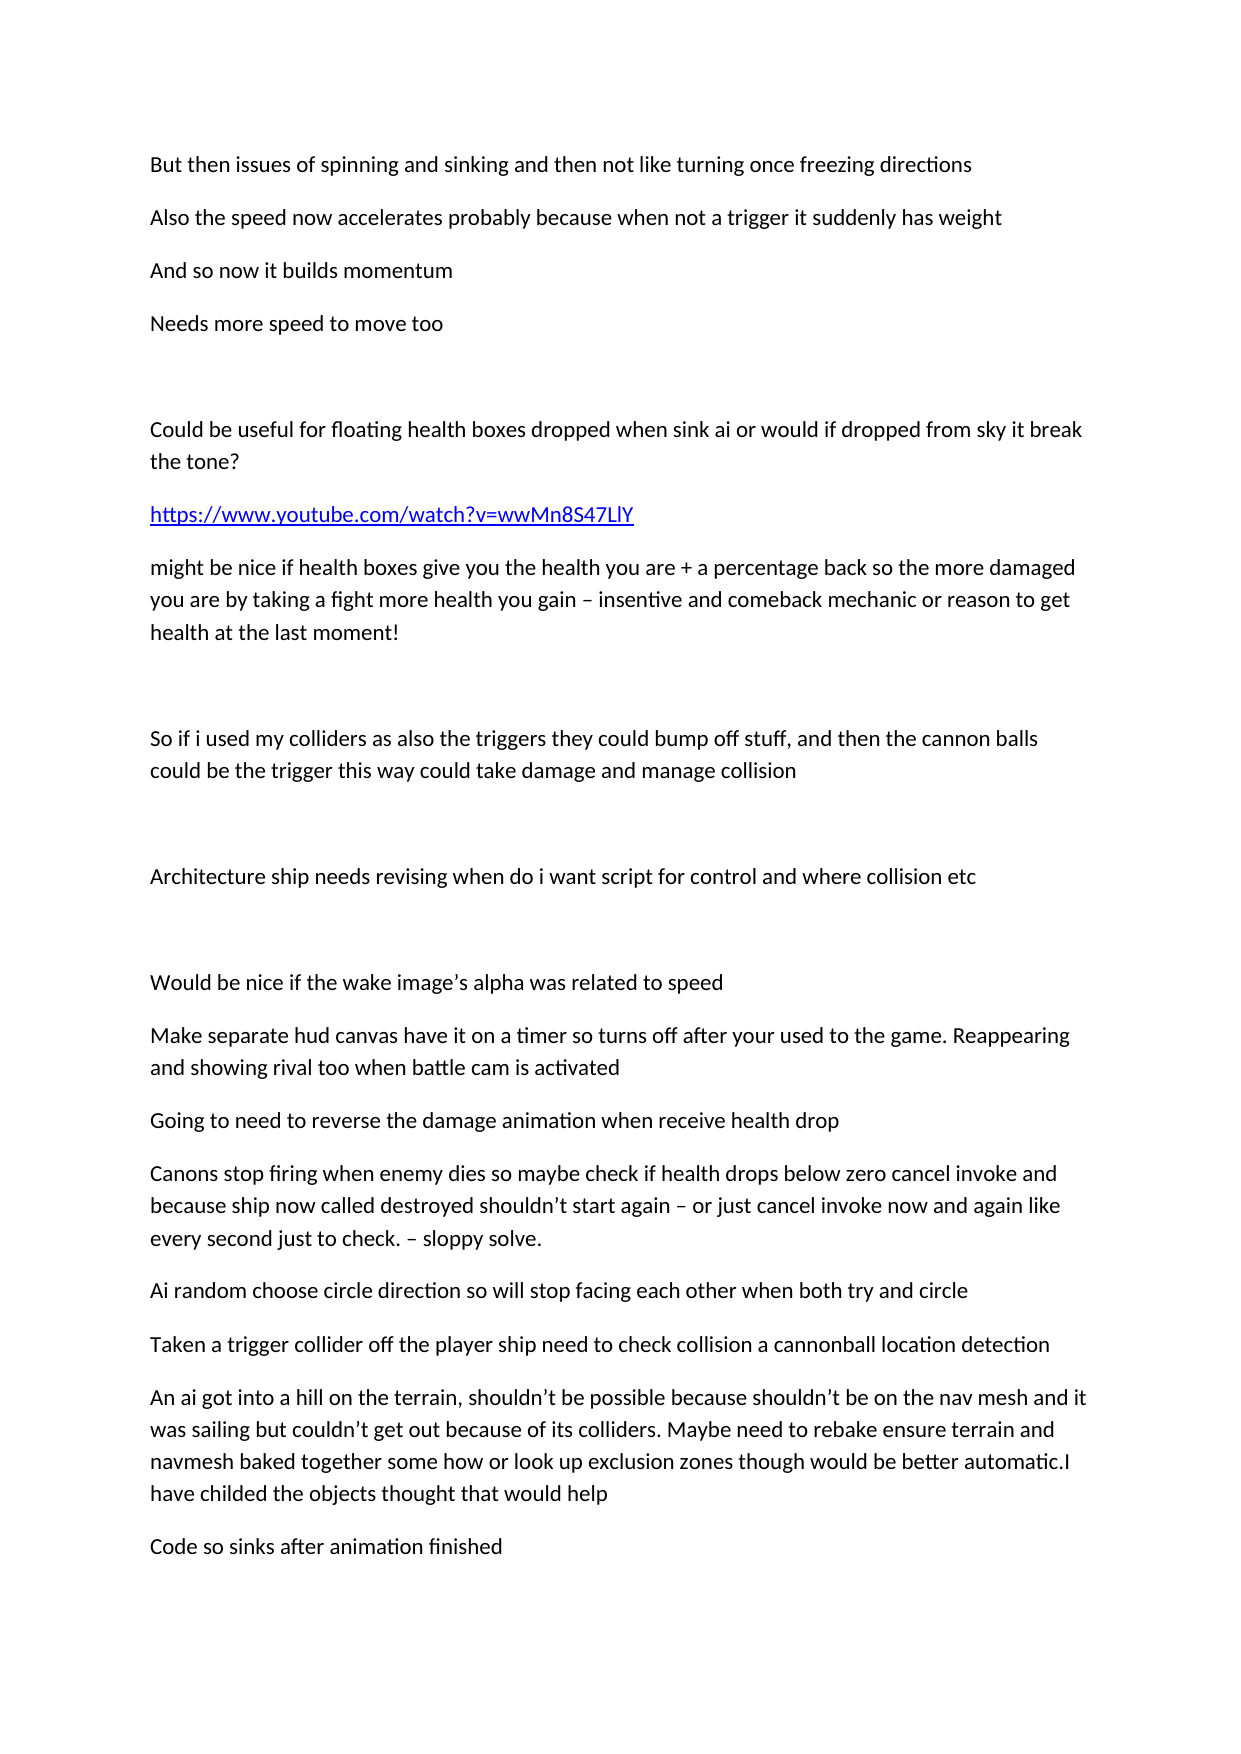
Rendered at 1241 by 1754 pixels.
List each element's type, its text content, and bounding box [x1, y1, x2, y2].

text Could be useful for floating health boxes dropped when sink ai or would if dropped from sky it break the tone? [150, 415, 1090, 475]
text Would be nice if the wake image’s alpha was related to speed [150, 968, 1090, 996]
text Make separate hud canvas have it on a timer so turns off after your used to the game. Reappearing and showing rival too when battle cam is activated [150, 1021, 1090, 1081]
text Also the speed now accelerates probably because when not a trigger it suddenly has weight [150, 203, 1090, 231]
text might be nice if health boxes give you the health you are + a percentage back so the more damaged you are by taking a fight more health you gain – insentive and comeback mechanic or reason to get health at the last moment! [150, 553, 1090, 646]
text An ai got into a hill on the terrain, shouldn’t be possible because shouldn’t be on the nav mesh and it was sailing but couldn’t get out because of its colliders. Maybe need to rebake ensure terrain and navmesh baked together some how or look up exclusion zones though would be better automatic.I have childed the objects thought that would help [150, 1383, 1090, 1507]
text So if i used my colliders as also the triggers they could bump off stuff, and then the cannon balls could be the trigger this way could take damage and manage collision [150, 724, 1090, 784]
text And so now it builds momentum [150, 256, 1090, 284]
text Ai random choose circle direction so will stop facing each other when both try and circle [150, 1277, 1090, 1305]
text Canons stop firing when enemy dies so maybe check if health drops below zero cancel invoke and because ship now called destroyed shouldn’t start again – or just cancel invoke now and again like every second just to check. – sloppy solve. [150, 1159, 1090, 1252]
text Going to need to reverse the damage animation when receive health drop [150, 1106, 1090, 1134]
text Taken a trigger collider off the player ship need to check collision a cannonball location detection [150, 1330, 1090, 1358]
text But then issues of spinning and sinking and then not like turning once freezing directions [150, 150, 1090, 178]
text https://www.youtube.com/watch?v=wwMn8S47LlY [150, 500, 1090, 528]
text Needs more speed to move too [150, 309, 1090, 337]
text Architecture ship needs revising when do i want script for control and where collision etc [150, 862, 1090, 890]
text Code so sinks after animation finished [150, 1532, 1090, 1560]
